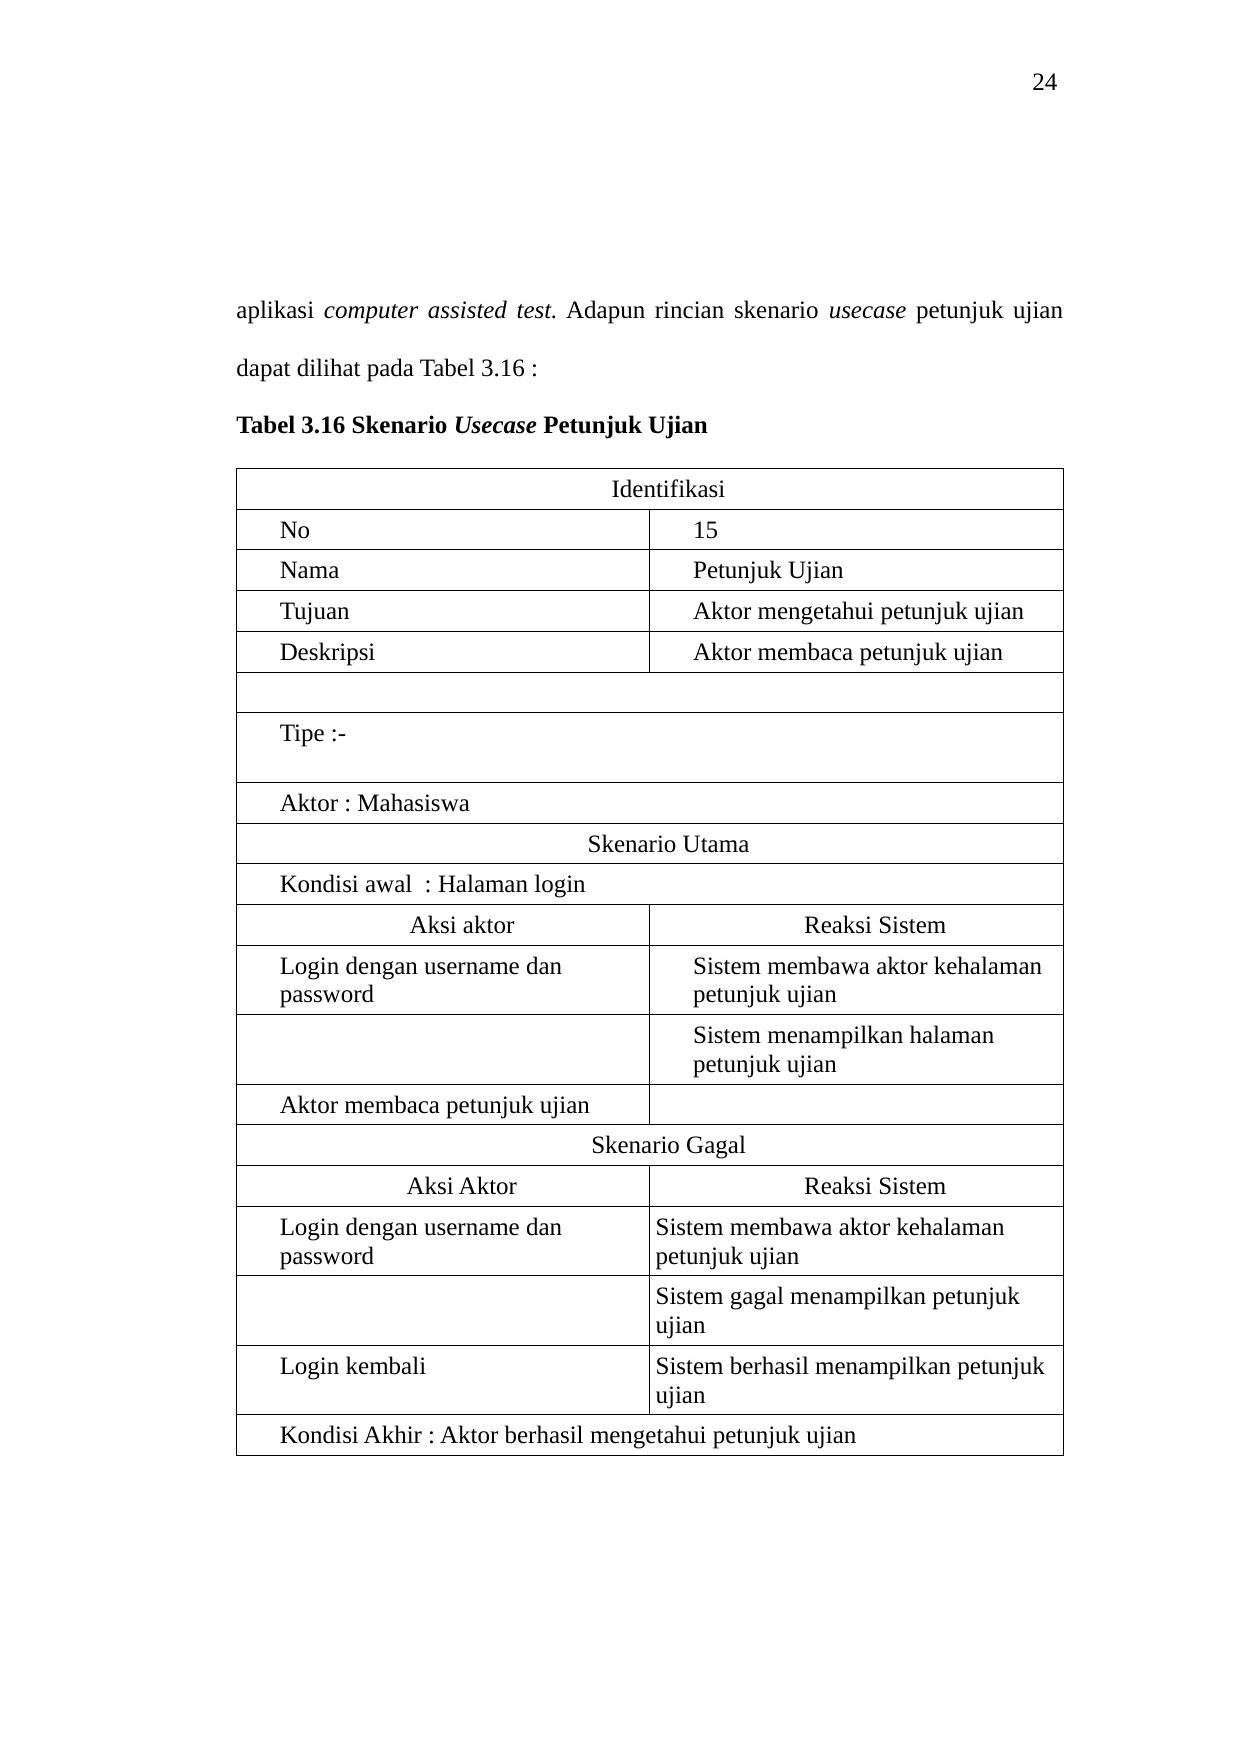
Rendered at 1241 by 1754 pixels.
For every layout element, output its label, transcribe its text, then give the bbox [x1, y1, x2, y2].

table_cell Aktor membaca petunjuk ujian [237, 1085, 649, 1124]
table_cell Sistem membawa aktor kehalaman petunjuk ujian [650, 946, 1063, 1014]
table_cell No [237, 510, 649, 549]
table_cell Kondisi awal : Halaman login [237, 864, 1063, 904]
table_cell [237, 1276, 649, 1345]
table_cell Sistem membawa aktor kehalaman petunjuk ujian [650, 1207, 1063, 1275]
table_cell Login dengan username dan password [237, 946, 649, 1014]
text aplikasi computer assisted test. Adapun rincian skenario usecase petunjuk ujian dapat dilihat pada Tabel 3.16 : [236, 295, 1063, 382]
table_cell Reaksi Sistem [650, 1166, 1063, 1206]
table_cell Login dengan username dan password [237, 1207, 649, 1275]
table_cell [237, 1015, 649, 1083]
table_cell Petunjuk Ujian [650, 550, 1063, 590]
table_cell Tipe :- [237, 713, 1063, 782]
table_cell Aksi aktor [237, 905, 649, 944]
table_cell Deskripsi [237, 632, 649, 671]
table_cell Sistem berhasil menampilkan petunjuk ujian [650, 1346, 1063, 1414]
table_cell Tujuan [237, 591, 649, 631]
table_cell [237, 673, 1063, 712]
text Tabel 3.16 Skenario Usecase Petunjuk Ujian [236, 410, 1063, 439]
table_cell Login kembali [237, 1346, 649, 1414]
table_cell Skenario Gagal [237, 1125, 1063, 1165]
table_cell Kondisi Akhir : Aktor berhasil mengetahui petunjuk ujian [237, 1415, 1063, 1455]
table_cell Aksi Aktor [237, 1166, 649, 1206]
table_cell 15 [650, 510, 1063, 549]
table_cell Aktor membaca petunjuk ujian [650, 632, 1063, 671]
table_cell Skenario Utama [237, 824, 1063, 863]
table_cell Aktor : Mahasiswa [237, 783, 1063, 822]
table_cell [650, 1085, 1063, 1124]
table_header Identifikasi [237, 469, 1063, 508]
table_cell Sistem gagal menampilkan petunjuk ujian [650, 1276, 1063, 1345]
table_cell Reaksi Sistem [650, 905, 1063, 944]
table_cell Sistem menampilkan halaman petunjuk ujian [650, 1015, 1063, 1083]
table_cell Aktor mengetahui petunjuk ujian [650, 591, 1063, 631]
table_cell Nama [237, 550, 649, 590]
